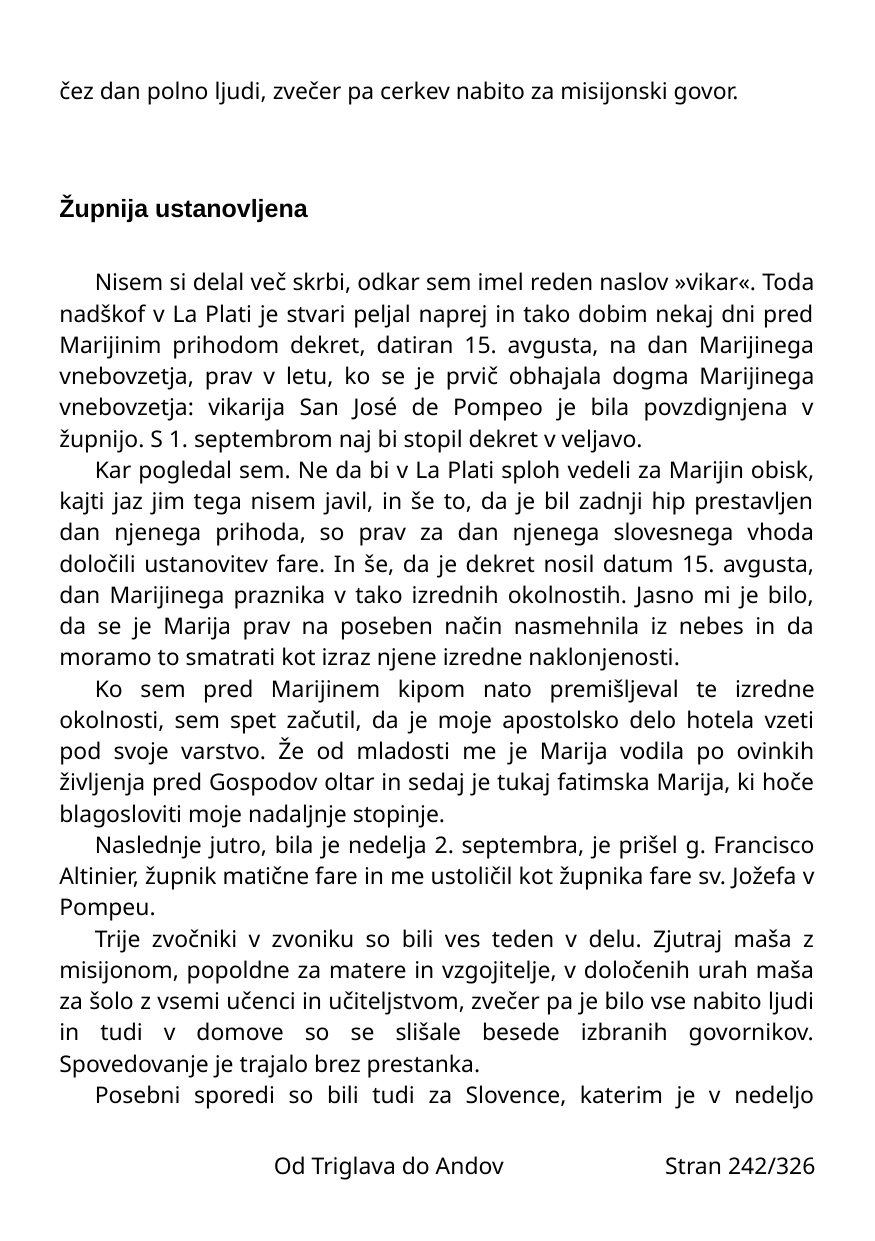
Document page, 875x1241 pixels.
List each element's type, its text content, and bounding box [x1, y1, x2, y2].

text čez dan polno ljudi, zvečer pa cerkev nabito za misijonski govor. [59, 75, 815, 106]
text Naslednje jutro, bila je nedelja 2. septembra, je prišel g. Francisco Altinier, župnik matične fare in me ustoličil kot župnika fare sv. Jožefa v Pompeu. [59, 829, 815, 922]
subtitle Župnija ustanovljena [59, 194, 815, 222]
text Trije zvočniki v zvoniku so bili ves teden v delu. Zjutraj maša z misijonom, popoldne za matere in vzgojitelje, v določenih urah maša za šolo z vsemi učenci in učiteljstvom, zvečer pa je bilo vse nabito ljudi in tudi v domove so se slišale besede izbranih govornikov. Spovedovanje je trajalo brez prestanka. [59, 922, 815, 1079]
text Kar pogledal sem. Ne da bi v La Plati sploh vedeli za Marijin obisk, kajti jaz jim tega nisem javil, in še to, da je bil zadnji hip prestavljen dan njenega prihoda, so prav za dan njenega slovesnega vhoda določili ustanovitev fare. In še, da je dekret nosil datum 15. avgusta, dan Marijinega praznika v tako izrednih okolnostih. Jasno mi je bilo, da se je Marija prav na poseben način nasmehnila iz nebes in da moramo to smatrati kot izraz njene izredne naklonjenosti. [59, 454, 815, 672]
text Ko sem pred Marijinem kipom nato premišljeval te izredne okolnosti, sem spet začutil, da je moje apostolsko delo hotela vzeti pod svoje varstvo. Že od mladosti me je Marija vodila po ovinkih življenja pred Gospodov oltar in sedaj je tukaj fatimska Marija, ki hoče blagosloviti moje nadaljnje stopinje. [59, 672, 815, 829]
text Nisem si delal več skrbi, odkar sem imel reden naslov »vikar«. Toda nadškof v La Plati je stvari peljal naprej in tako dobim nekaj dni pred Marijinim prihodom dekret, datiran 15. avgusta, na dan Marijinega vnebovzetja, prav v letu, ko se je prvič obhajala dogma Marijinega vnebovzetja: vikarija San José de Pompeo je bila povzdignjena v župnijo. S 1. septembrom naj bi stopil dekret v veljavo. [59, 266, 815, 454]
text Posebni sporedi so bili tudi za Slovence, katerim je v nedeljo [59, 1079, 815, 1110]
